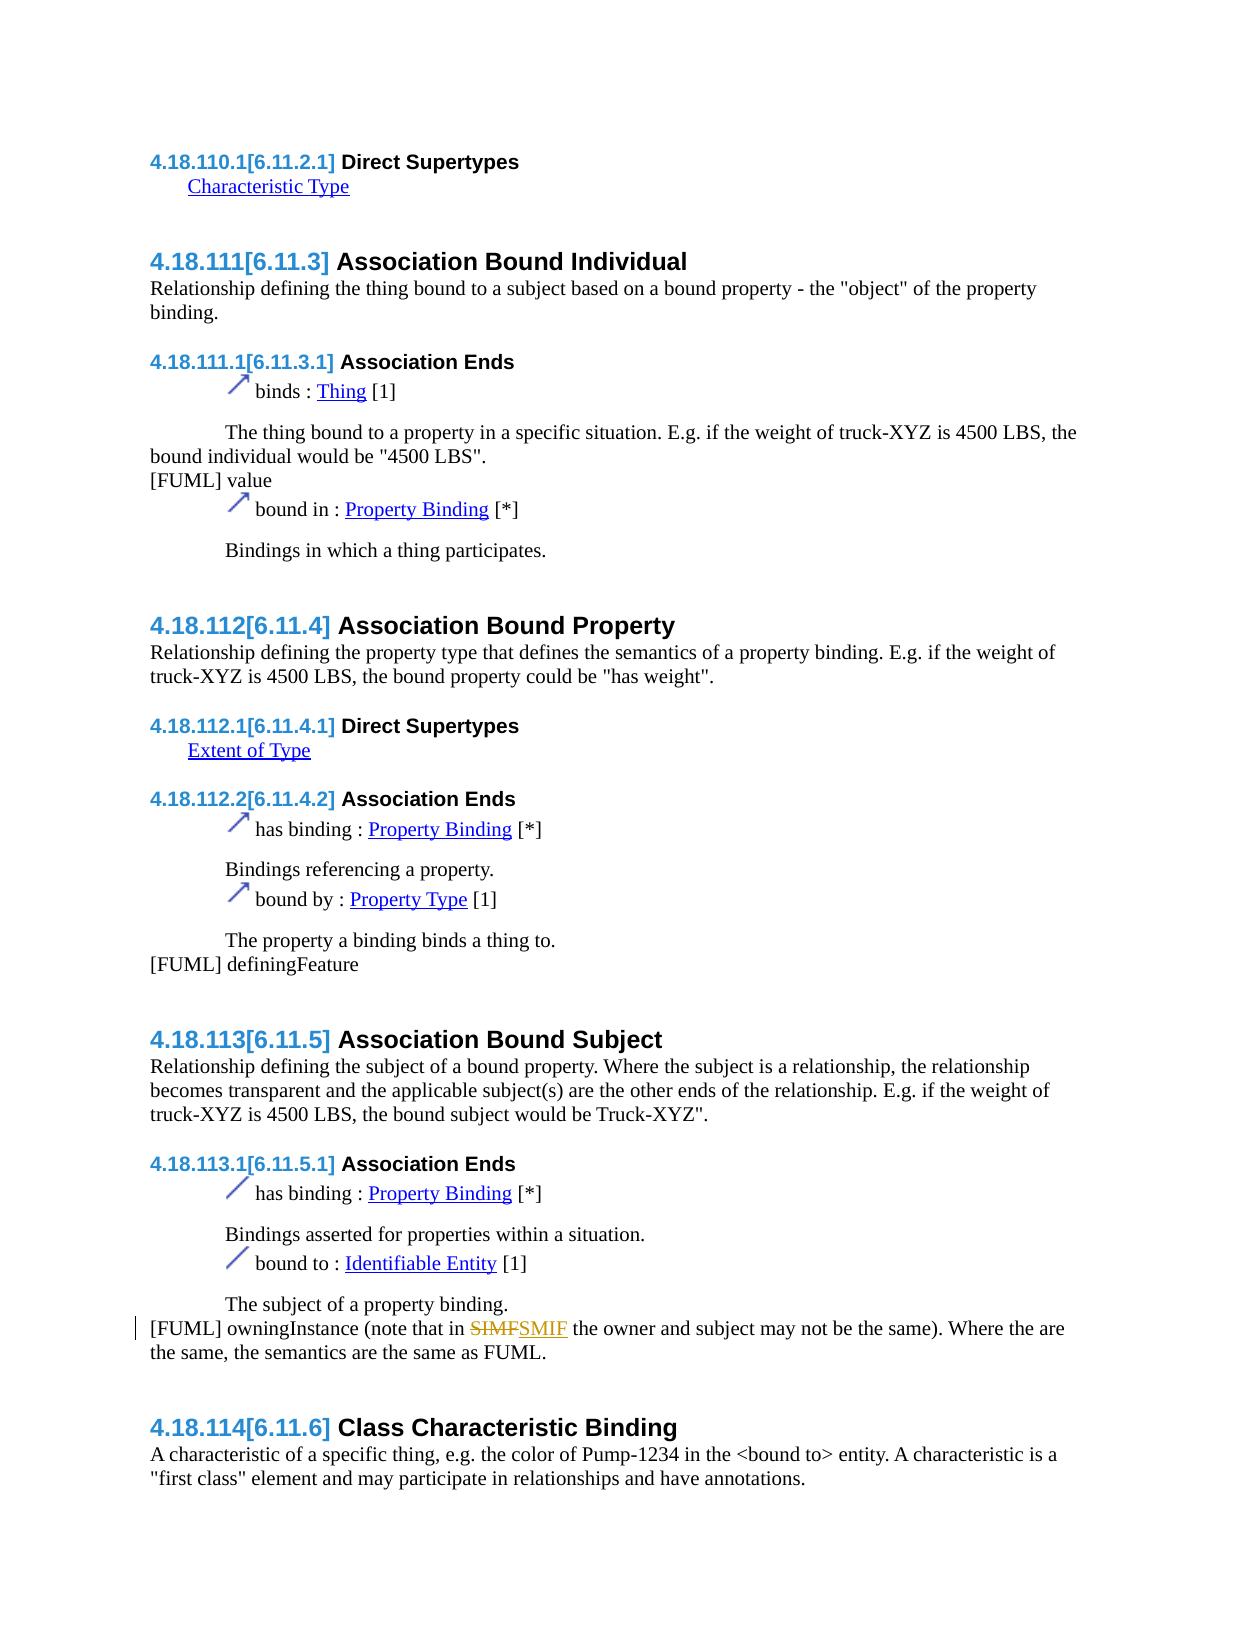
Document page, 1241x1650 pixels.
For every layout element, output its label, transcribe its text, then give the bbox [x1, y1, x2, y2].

text Bindings in which a thing participates. [150, 538, 1090, 562]
text has binding : Property Binding [*] [150, 811, 1090, 841]
picture [225, 811, 251, 837]
picture [225, 881, 251, 907]
picture [225, 373, 251, 399]
subtitle Direct Supertypes [150, 714, 1090, 738]
text The thing bound to a property in a specific situation. E.g. if the weight of truck-XYZ is 4500 LBS, the bound individual would be "4500 LBS". [FUML] value [150, 420, 1090, 492]
subtitle Association Bound Subject [150, 1025, 1090, 1054]
subtitle Association Bound Property [150, 611, 1090, 640]
subtitle Class Characteristic Binding [150, 1413, 1090, 1442]
subtitle Association Bound Individual [150, 247, 1090, 276]
text The property a binding binds a thing to. [FUML] definingFeature [150, 928, 1090, 976]
subtitle Direct Supertypes [150, 150, 1090, 174]
text bound by : Property Type [1] [150, 881, 1090, 911]
text Relationship defining the subject of a bound property. Where the subject is a relationship, the relationship becomes transparent and the applicable subject(s) are the other ends of the relationship. E.g. if the weight of truck-XYZ is 4500 LBS, the bound subject would be Truck-XYZ". [150, 1054, 1090, 1126]
text Bindings asserted for properties within a situation. [150, 1222, 1090, 1246]
picture [225, 1175, 251, 1201]
picture [225, 491, 251, 517]
text bound in : Property Binding [*] [150, 492, 1090, 521]
text Extent of Type [187, 738, 1090, 762]
picture [225, 1245, 251, 1271]
text Characteristic Type [187, 174, 1090, 198]
text The subject of a property binding. [FUML] owningInstance (note that in SMIF the owner and subject may not be the same). Where the are the same, the semantics are the same as FUML. [150, 1292, 1090, 1364]
text Bindings referencing a property. [150, 857, 1090, 881]
subtitle Association Ends [150, 1151, 1090, 1175]
subtitle Association Ends [150, 349, 1090, 373]
text A characteristic of a specific thing, e.g. the color of Pump-1234 in the <bound to> entity. A characteristic is a "first class" element and may participate in relationships and have annotations. [150, 1442, 1090, 1490]
text Relationship defining the property type that defines the semantics of a property binding. E.g. if the weight of truck-XYZ is 4500 LBS, the bound property could be "has weight". [150, 640, 1090, 688]
text binds : Thing [1] [150, 373, 1090, 403]
text bound to : Identifiable Entity [1] [150, 1246, 1090, 1275]
text Relationship defining the thing bound to a subject based on a bound property - the "object" of the property binding. [150, 276, 1090, 324]
text has binding : Property Binding [*] [150, 1175, 1090, 1205]
subtitle Association Ends [150, 787, 1090, 811]
